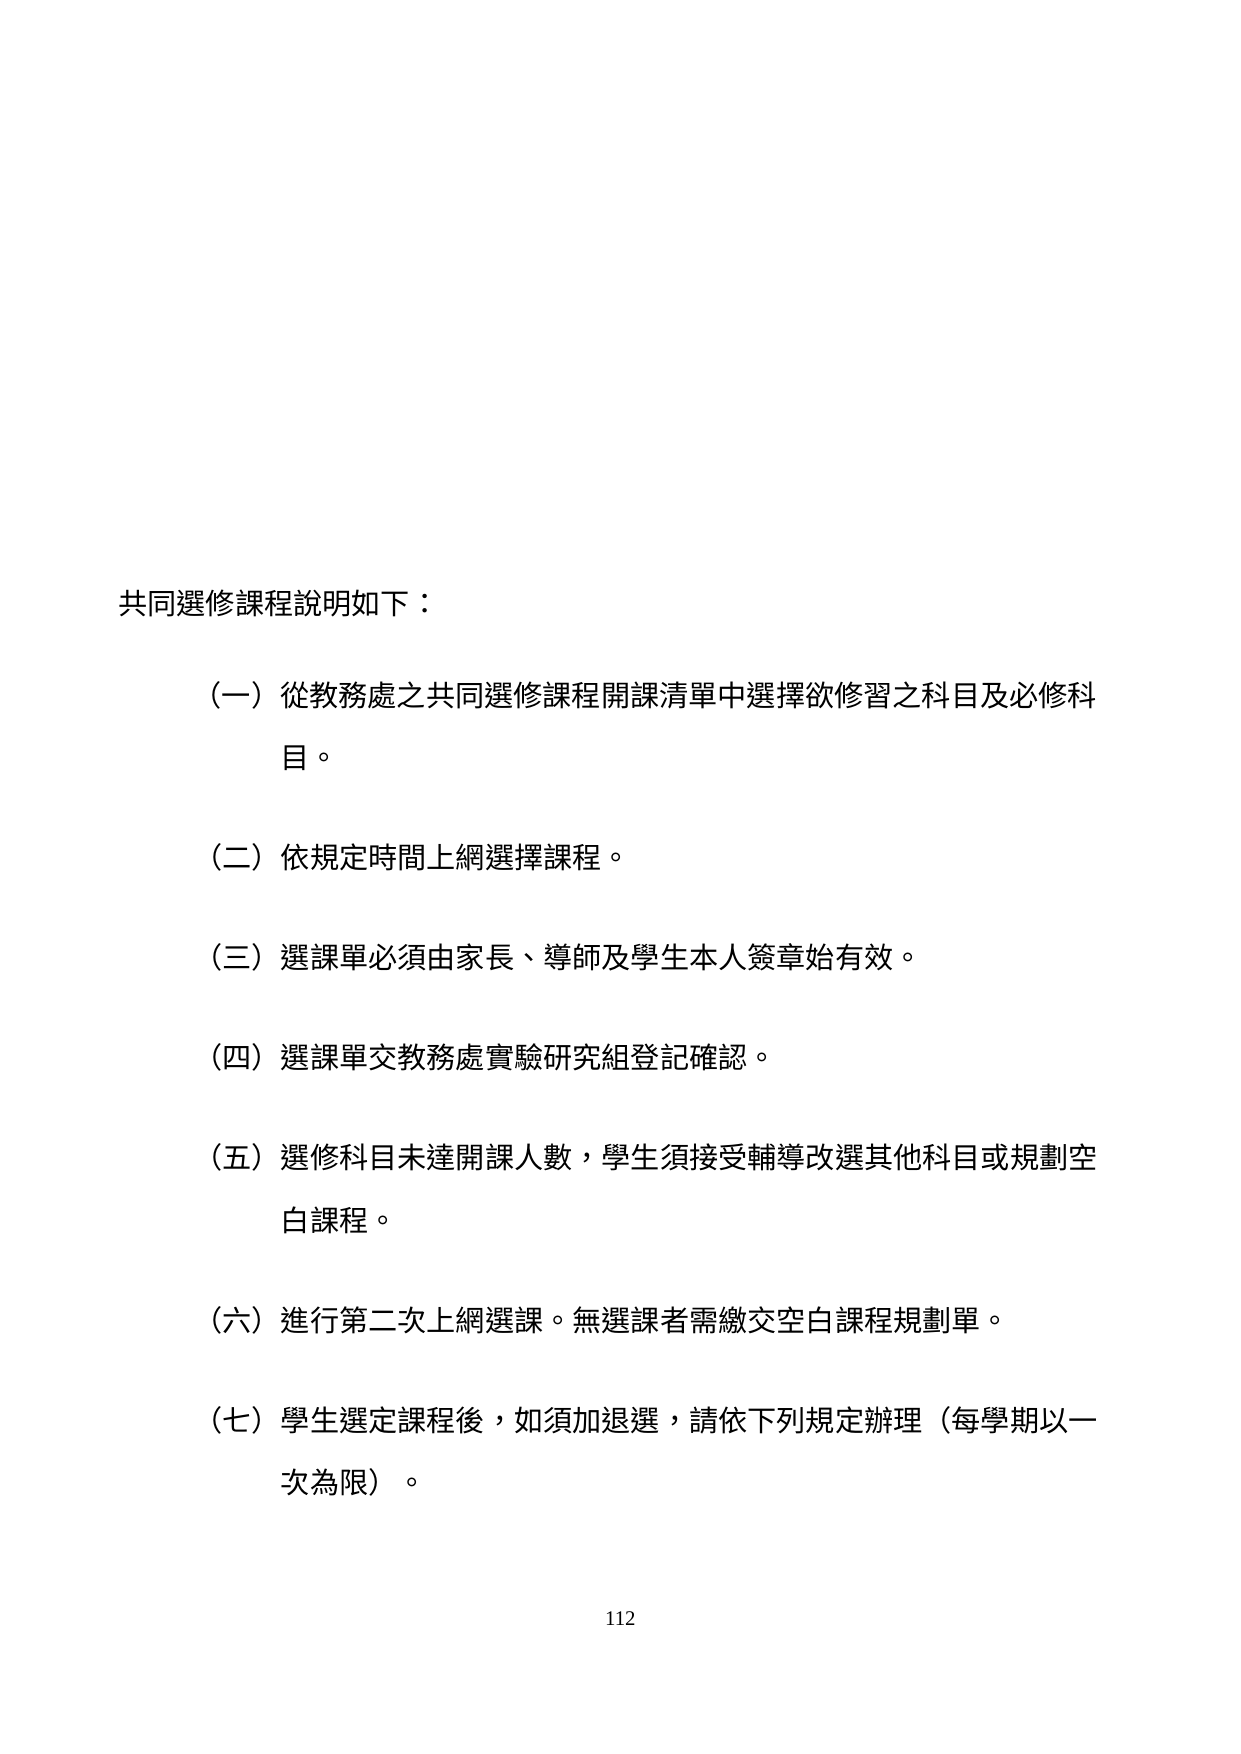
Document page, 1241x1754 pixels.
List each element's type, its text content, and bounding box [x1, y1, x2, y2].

text （四）選課單交教務處實驗研究組登記確認。 [118, 1014, 1122, 1077]
text （二）依規定時間上網選擇課程。 [118, 814, 1122, 877]
text （五）選修科目未達開課人數，學生須接受輔導改選其他科目或規劃空白課程。 [193, 1114, 1122, 1239]
text 共同選修課程說明如下： [118, 560, 1122, 623]
text （七）學生選定課程後，如須加退選，請依下列規定辦理（每學期以一次為限）。 [193, 1377, 1122, 1502]
text （六）進行第二次上網選課。無選課者需繳交空白課程規劃單。 [118, 1277, 1122, 1339]
text （三）選課單必須由家長、導師及學生本人簽章始有效。 [118, 914, 1122, 977]
text （一）從教務處之共同選修課程開課清單中選擇欲修習之科目及必修科目。 [192, 652, 1122, 777]
